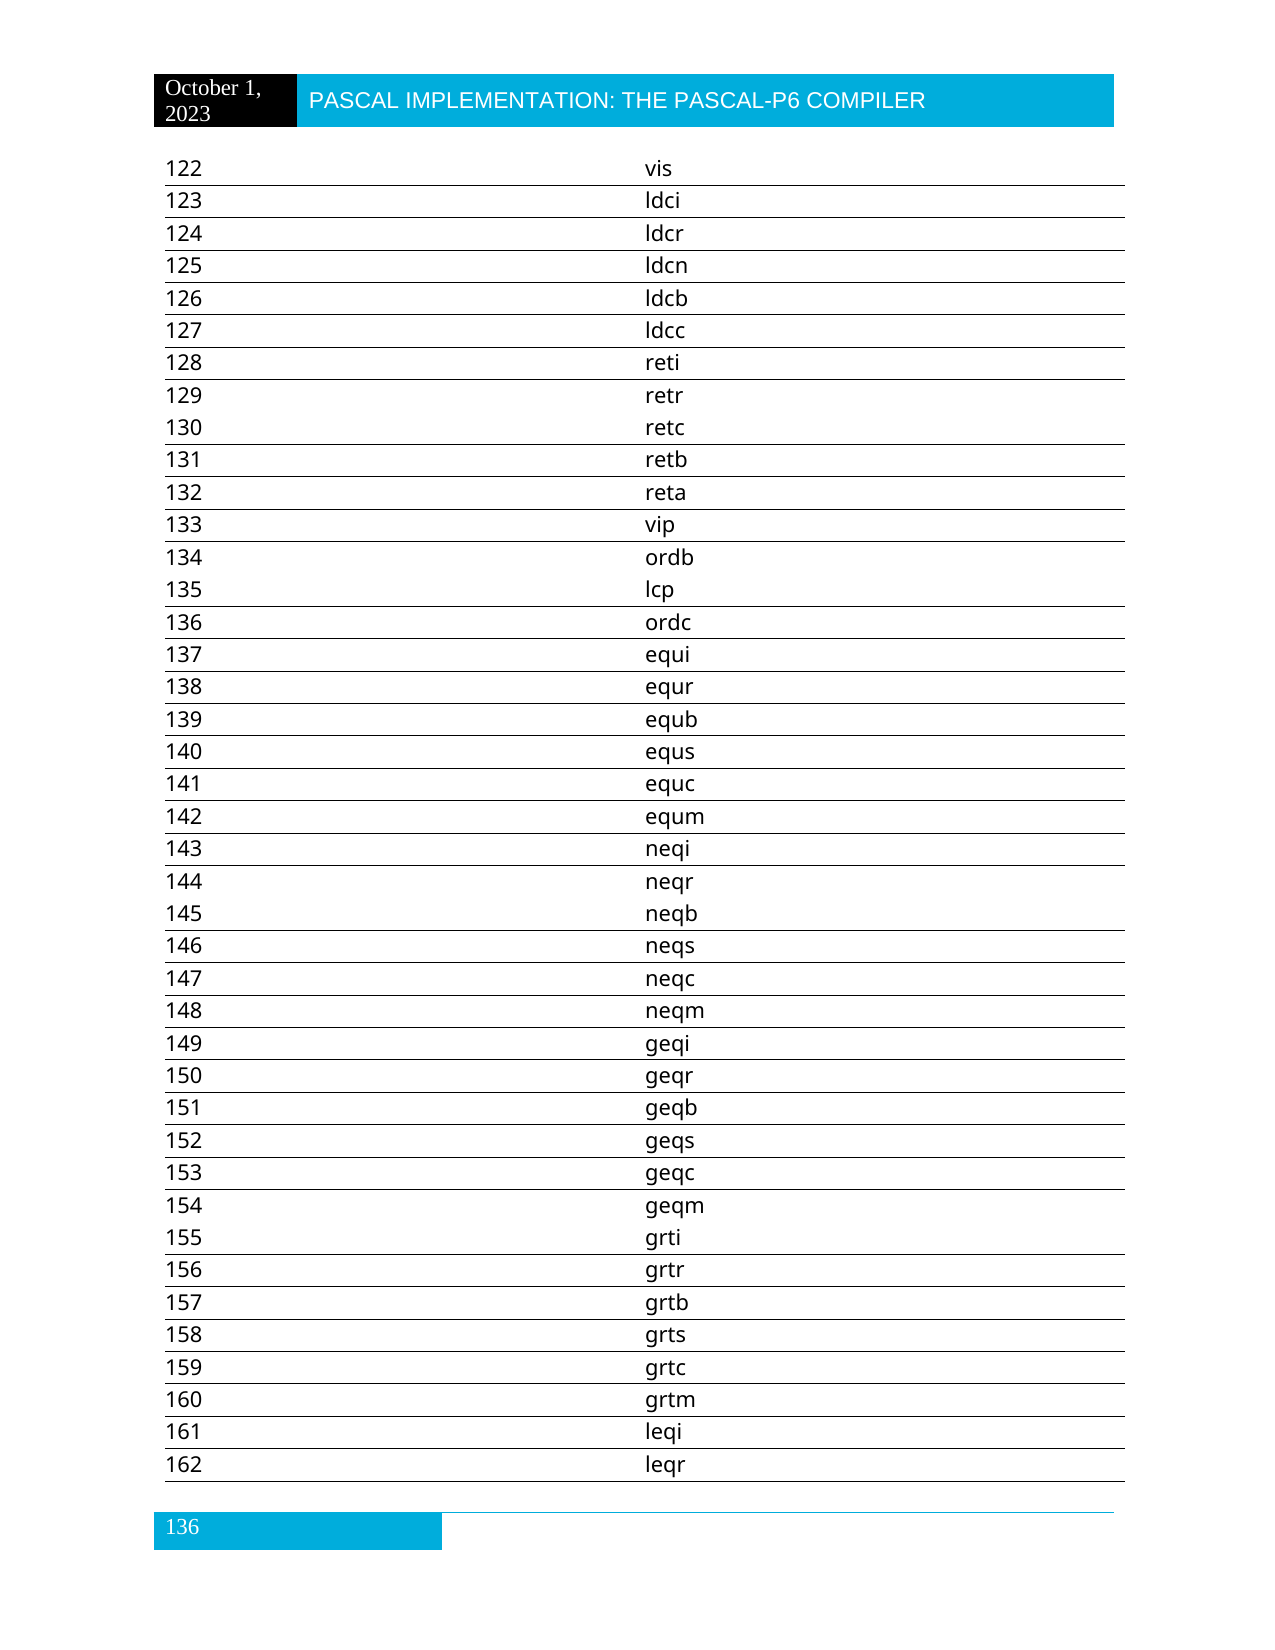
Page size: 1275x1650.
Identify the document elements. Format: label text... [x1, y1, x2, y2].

table_cell 157 [165, 1287, 645, 1319]
table_cell grtc [645, 1352, 1125, 1383]
table_cell neqc [645, 963, 1125, 995]
table_cell grti [645, 1222, 1125, 1254]
table_cell 132 [165, 477, 645, 509]
table_cell neqs [645, 931, 1125, 962]
table_cell equb [645, 704, 1125, 735]
table_cell 129 [165, 380, 645, 412]
table_cell geqi [645, 1028, 1125, 1059]
table_cell 137 [165, 639, 645, 671]
table_cell equs [645, 736, 1125, 768]
table_cell 143 [165, 834, 645, 865]
table_cell equc [645, 769, 1125, 800]
table_cell vip [645, 510, 1125, 541]
table_cell 152 [165, 1125, 645, 1157]
table_cell ldcr [645, 218, 1125, 250]
table_cell grtm [645, 1384, 1125, 1416]
table_cell 127 [165, 315, 645, 347]
table_cell 144 [165, 866, 645, 898]
table_cell equi [645, 639, 1125, 671]
table_cell 160 [165, 1384, 645, 1416]
table_cell 162 [165, 1449, 645, 1481]
table_cell 148 [165, 996, 645, 1027]
table_cell grtr [645, 1255, 1125, 1286]
table_cell retr [645, 380, 1125, 412]
table_cell 122 [165, 153, 645, 185]
table_cell 155 [165, 1222, 645, 1254]
table_cell geqm [645, 1190, 1125, 1222]
table_cell neqm [645, 996, 1125, 1027]
table_cell leqr [645, 1449, 1125, 1481]
table_cell 159 [165, 1352, 645, 1383]
table_cell 139 [165, 704, 645, 735]
table_cell leqi [645, 1417, 1125, 1448]
table_cell reta [645, 477, 1125, 509]
table_cell grts [645, 1320, 1125, 1351]
table_cell ordb [645, 542, 1125, 574]
table_cell geqc [645, 1158, 1125, 1189]
table_cell 138 [165, 672, 645, 703]
table_cell 124 [165, 218, 645, 250]
table_cell 133 [165, 510, 645, 541]
table_cell 128 [165, 348, 645, 379]
table_cell lcp [645, 574, 1125, 606]
table_cell grtb [645, 1287, 1125, 1319]
table_cell 123 [165, 186, 645, 217]
table_cell 145 [165, 898, 645, 930]
table_cell 149 [165, 1028, 645, 1059]
table_cell 150 [165, 1060, 645, 1092]
table_cell neqb [645, 898, 1125, 930]
table_cell 126 [165, 283, 645, 314]
table_cell 154 [165, 1190, 645, 1222]
table_cell 134 [165, 542, 645, 574]
table_cell 156 [165, 1255, 645, 1286]
table_cell vis [645, 153, 1125, 185]
table_cell equr [645, 672, 1125, 703]
table_cell equm [645, 801, 1125, 833]
table_cell reti [645, 348, 1125, 379]
table_cell 153 [165, 1158, 645, 1189]
table_cell ldcn [645, 251, 1125, 282]
table_cell 146 [165, 931, 645, 962]
table_cell geqb [645, 1093, 1125, 1124]
table_cell 141 [165, 769, 645, 800]
table_cell 135 [165, 574, 645, 606]
table_cell ldcc [645, 315, 1125, 347]
table_cell ldcb [645, 283, 1125, 314]
table_cell 158 [165, 1320, 645, 1351]
table_cell ldci [645, 186, 1125, 217]
table_cell geqs [645, 1125, 1125, 1157]
table_cell 125 [165, 251, 645, 282]
table_cell ordc [645, 607, 1125, 638]
table_cell 136 [165, 607, 645, 638]
table_cell 161 [165, 1417, 645, 1448]
table_cell geqr [645, 1060, 1125, 1092]
table_cell retc [645, 412, 1125, 444]
table_cell neqr [645, 866, 1125, 898]
table_cell 147 [165, 963, 645, 995]
table_cell 130 [165, 412, 645, 444]
table_cell 140 [165, 736, 645, 768]
table_cell 142 [165, 801, 645, 833]
table_cell 151 [165, 1093, 645, 1124]
table_cell retb [645, 445, 1125, 476]
table_cell 131 [165, 445, 645, 476]
table_cell neqi [645, 834, 1125, 865]
